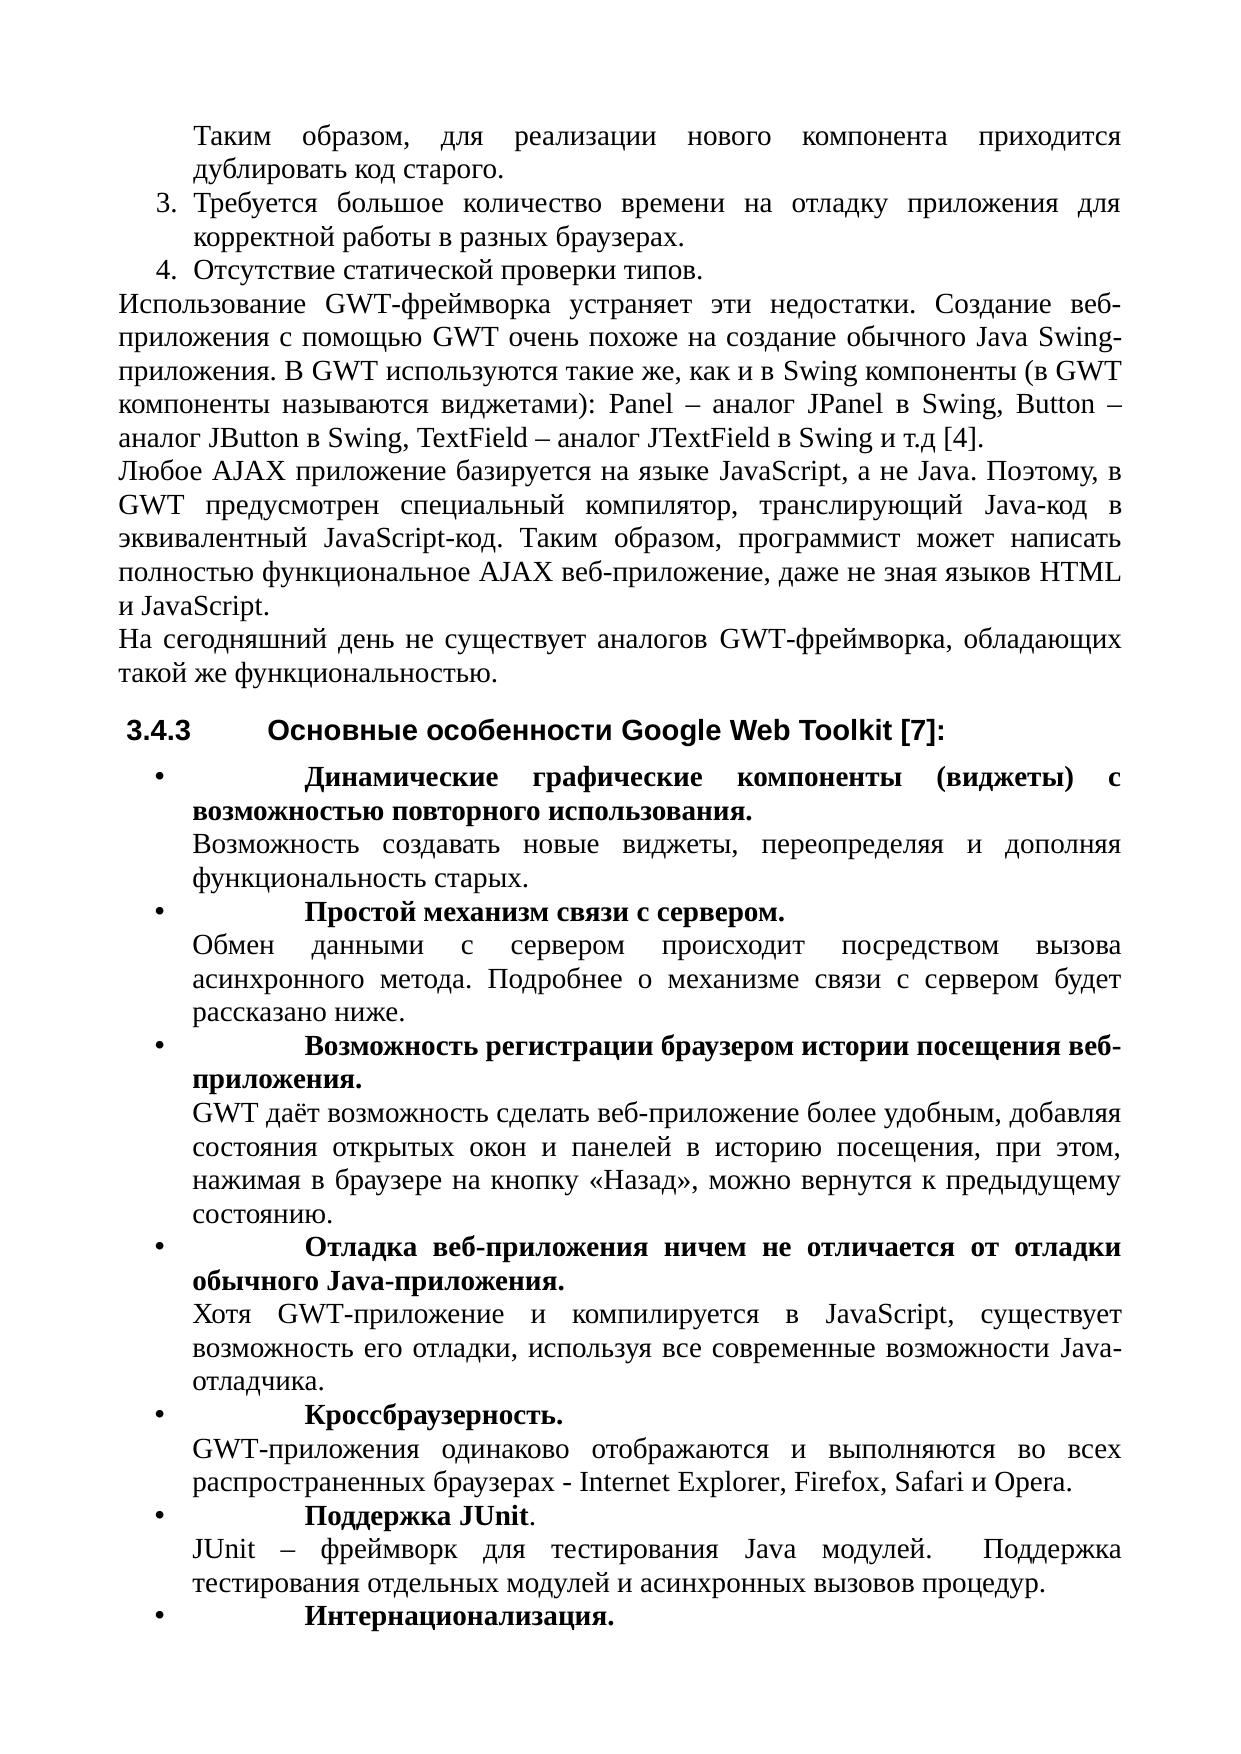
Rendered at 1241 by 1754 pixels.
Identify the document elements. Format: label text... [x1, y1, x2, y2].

list Хотя GWT-приложение и компилируется в JavaScript, существует возможность его отладки, используя все современные возможности Java-отладчика. [154, 1296, 1122, 1397]
text Любое AJAX приложение базируется на языке JavaScript, а не Java. Поэтому, в GWT предусмотрен специальный компилятор, транслирующий Java-код в эквивалентный JavaScript-код. Таким образом, программист может написать полностью функциональное AJAX веб-приложение, даже не зная языков HTML и JavaScript. [118, 453, 1122, 621]
list GWT-приложения одинаково отображаются и выполняются во всех распространенных браузерах - Internet Explorer, Firefox, Safari и Opera. [154, 1431, 1122, 1498]
list Интернационализация. [154, 1598, 1122, 1632]
text На сегодняшний день не существует аналогов GWT-фреймворка, обладающих такой же функциональностью. [118, 621, 1122, 688]
list Отсутствие статической проверки типов. [156, 252, 1122, 286]
list Динамические графические компоненты (виджеты) с возможностью повторного использования. [154, 759, 1122, 827]
list Возможность создавать новые виджеты, переопределяя и дополняя функциональность старых. [154, 827, 1122, 894]
list JUnit – фреймворк для тестирования Java модулей. Поддержка тестирования отдельных модулей и асинхронных вызовов процедур. [154, 1531, 1122, 1598]
subtitle Основные особенности Google Web Toolkit [7]: [118, 713, 1122, 747]
text Использование GWT-фреймворка устраняет эти недостатки. Создание веб-приложения с помощью GWT очень похоже на создание обычного Java Swing-приложения. В GWT используются такие же, как и в Swing компоненты (в GWT компоненты называются виджетами): Panel – аналог JPanel в Swing, Button – аналог JButton в Swing, TextField – аналог JTextField в Swing и т.д [4]. [118, 286, 1122, 453]
list Таким образом, для реализации нового компонента приходится дублировать код старого. [156, 118, 1122, 185]
list Простой механизм связи с сервером. [154, 894, 1122, 927]
list Обмен данными с сервером происходит посредством вызова асинхронного метода. Подробнее о механизме связи с сервером будет рассказано ниже. [154, 927, 1122, 1028]
list Возможность регистрации браузером истории посещения веб-приложения. [154, 1028, 1122, 1095]
list Отладка веб-приложения ничем не отличается от отладки обычного Java-приложения. [154, 1229, 1122, 1296]
list Кроссбраузерность. [154, 1397, 1122, 1431]
list Требуется большое количество времени на отладку приложения для корректной работы в разных браузерах. [156, 185, 1122, 252]
list GWT даёт возможность сделать веб-приложение более удобным, добавляя состояния открытых окон и панелей в историю посещения, при этом, нажимая в браузере на кнопку «Назад», можно вернутся к предыдущему состоянию. [154, 1095, 1122, 1229]
list Поддержка JUnit. [154, 1498, 1122, 1531]
